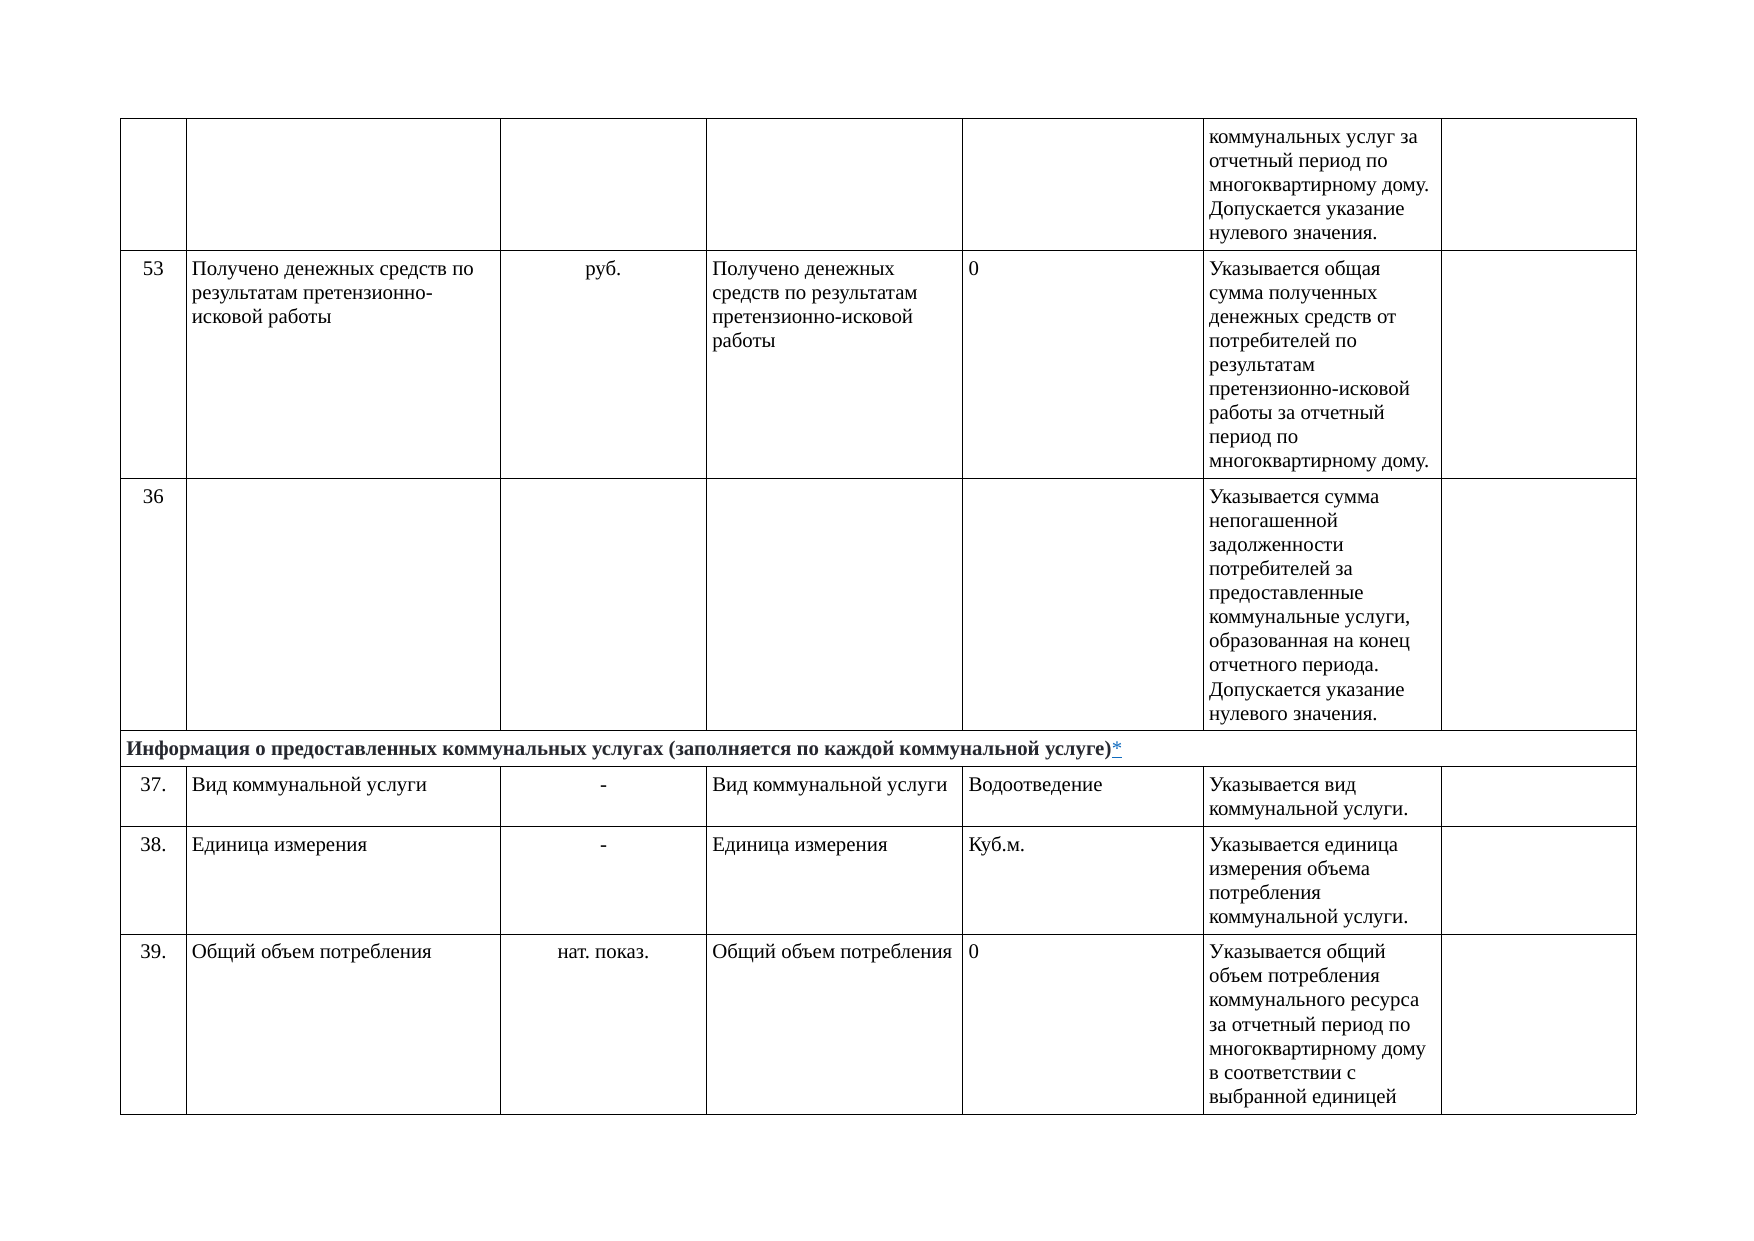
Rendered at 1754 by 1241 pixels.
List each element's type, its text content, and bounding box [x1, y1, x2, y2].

table_cell Указывается единица измерения объема потребления коммунальной услуги. [1204, 827, 1441, 933]
table_cell 36 [121, 479, 186, 730]
table_cell 38. [121, 827, 186, 933]
table_cell [1442, 935, 1636, 1113]
table_cell [1442, 479, 1636, 730]
table_cell [963, 119, 1203, 250]
table_cell 0 [963, 251, 1203, 478]
table_cell Указывается сумма непогашенной задолженности потребителей за предоставленные коммунальные услуги, образованная на конец отчетного периода. Допускается указание нулевого значения. [1204, 479, 1441, 730]
table_cell [187, 119, 500, 250]
table_cell Указывается общая сумма полученных денежных средств от потребителей по результатам претензионно-исковой работы за отчетный период по многоквартирному дому. [1204, 251, 1441, 478]
table_cell [501, 479, 706, 730]
table_cell [707, 479, 962, 730]
table_cell [1442, 767, 1636, 826]
table_cell [501, 119, 706, 250]
table_cell [1442, 827, 1636, 933]
table_cell Общий объем потребления [707, 935, 962, 1113]
table_cell 53 [121, 251, 186, 478]
table_cell [1442, 251, 1636, 478]
table_cell - [501, 767, 706, 826]
table_cell [707, 119, 962, 250]
table_cell - [501, 827, 706, 933]
table_cell 37. [121, 767, 186, 826]
table_cell [963, 479, 1203, 730]
table_cell коммунальных услуг за отчетный период по многоквартирному дому. Допускается указание нулевого значения. [1204, 119, 1441, 250]
table_cell [187, 479, 500, 730]
table_cell Водоотведение [963, 767, 1203, 826]
table_cell Получено денежных средств по результатам претензионно-исковой работы [187, 251, 500, 478]
table_cell руб. [501, 251, 706, 478]
table_cell Получено денежных средств по результатам претензионно-исковой работы [707, 251, 962, 478]
table_cell Вид коммунальной услуги [187, 767, 500, 826]
table_cell Указывается общий объем потребления коммунального ресурса за отчетный период по многоквартирному дому в соответствии с выбранной единицей [1204, 935, 1441, 1113]
table_cell Единица измерения [707, 827, 962, 933]
table_cell Куб.м. [963, 827, 1203, 933]
table_cell Единица измерения [187, 827, 500, 933]
table_cell 39. [121, 935, 186, 1113]
table_cell Общий объем потребления [187, 935, 500, 1113]
table_cell [121, 119, 186, 250]
table_cell [1442, 119, 1636, 250]
table_cell Вид коммунальной услуги [707, 767, 962, 826]
table_cell нат. показ. [501, 935, 706, 1113]
table_cell 0 [963, 935, 1203, 1113]
table_cell Информация о предоставленных коммунальных услугах (заполняется по каждой коммунальной услуге)* [121, 731, 1636, 766]
table_cell Указывается вид коммунальной услуги. [1204, 767, 1441, 826]
